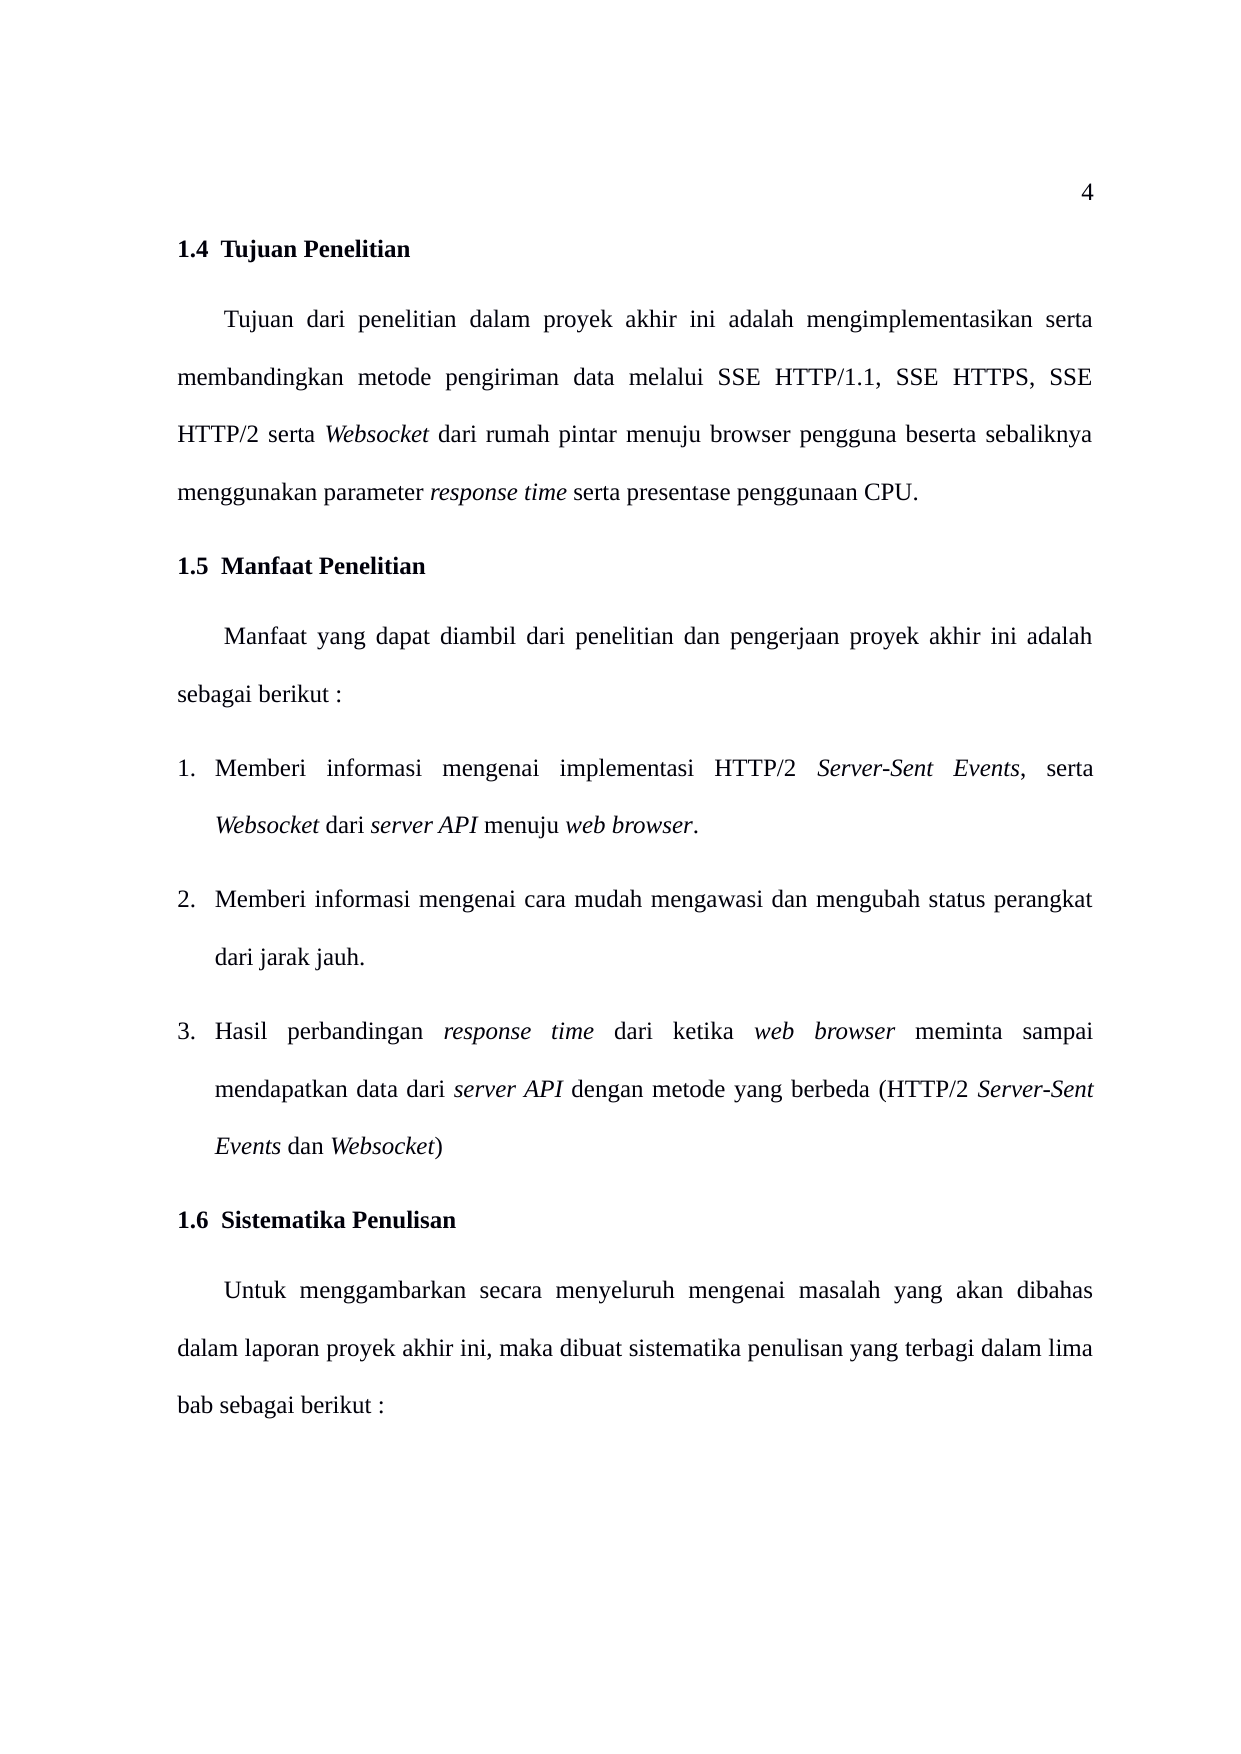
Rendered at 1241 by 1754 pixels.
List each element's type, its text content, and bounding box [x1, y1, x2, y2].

text Manfaat yang dapat diambil dari penelitian dan pengerjaan proyek akhir ini adalah sebagai berikut : [177, 621, 1093, 707]
subtitle 1.6 Sistematika Penulisan [177, 1205, 1093, 1234]
subtitle 1.4 Tujuan Penelitian [177, 234, 1093, 263]
list Memberi informasi mengenai cara mudah mengawasi dan mengubah status perangkat dari jarak jauh. [177, 884, 1093, 971]
text Untuk menggambarkan secara menyeluruh mengenai masalah yang akan dibahas dalam laporan proyek akhir ini, maka dibuat sistematika penulisan yang terbagi dalam lima bab sebagai berikut : [177, 1275, 1093, 1419]
list Hasil perbandingan response time dari ketika web browser meminta sampai mendapatkan data dari server API dengan metode yang berbeda (HTTP/2 Server-Sent Events dan Websocket) [177, 1016, 1093, 1160]
list Memberi informasi mengenai implementasi HTTP/2 Server-Sent Events, serta Websocket dari server API menuju web browser. [177, 753, 1093, 839]
text Tujuan dari penelitian dalam proyek akhir ini adalah mengimplementasikan serta membandingkan metode pengiriman data melalui SSE HTTP/1.1, SSE HTTPS, SSE HTTP/2 serta Websocket dari rumah pintar menuju browser pengguna beserta sebaliknya menggunakan parameter response time serta presentase penggunaan CPU. [177, 304, 1093, 506]
subtitle 1.5 Manfaat Penelitian [177, 551, 1093, 580]
